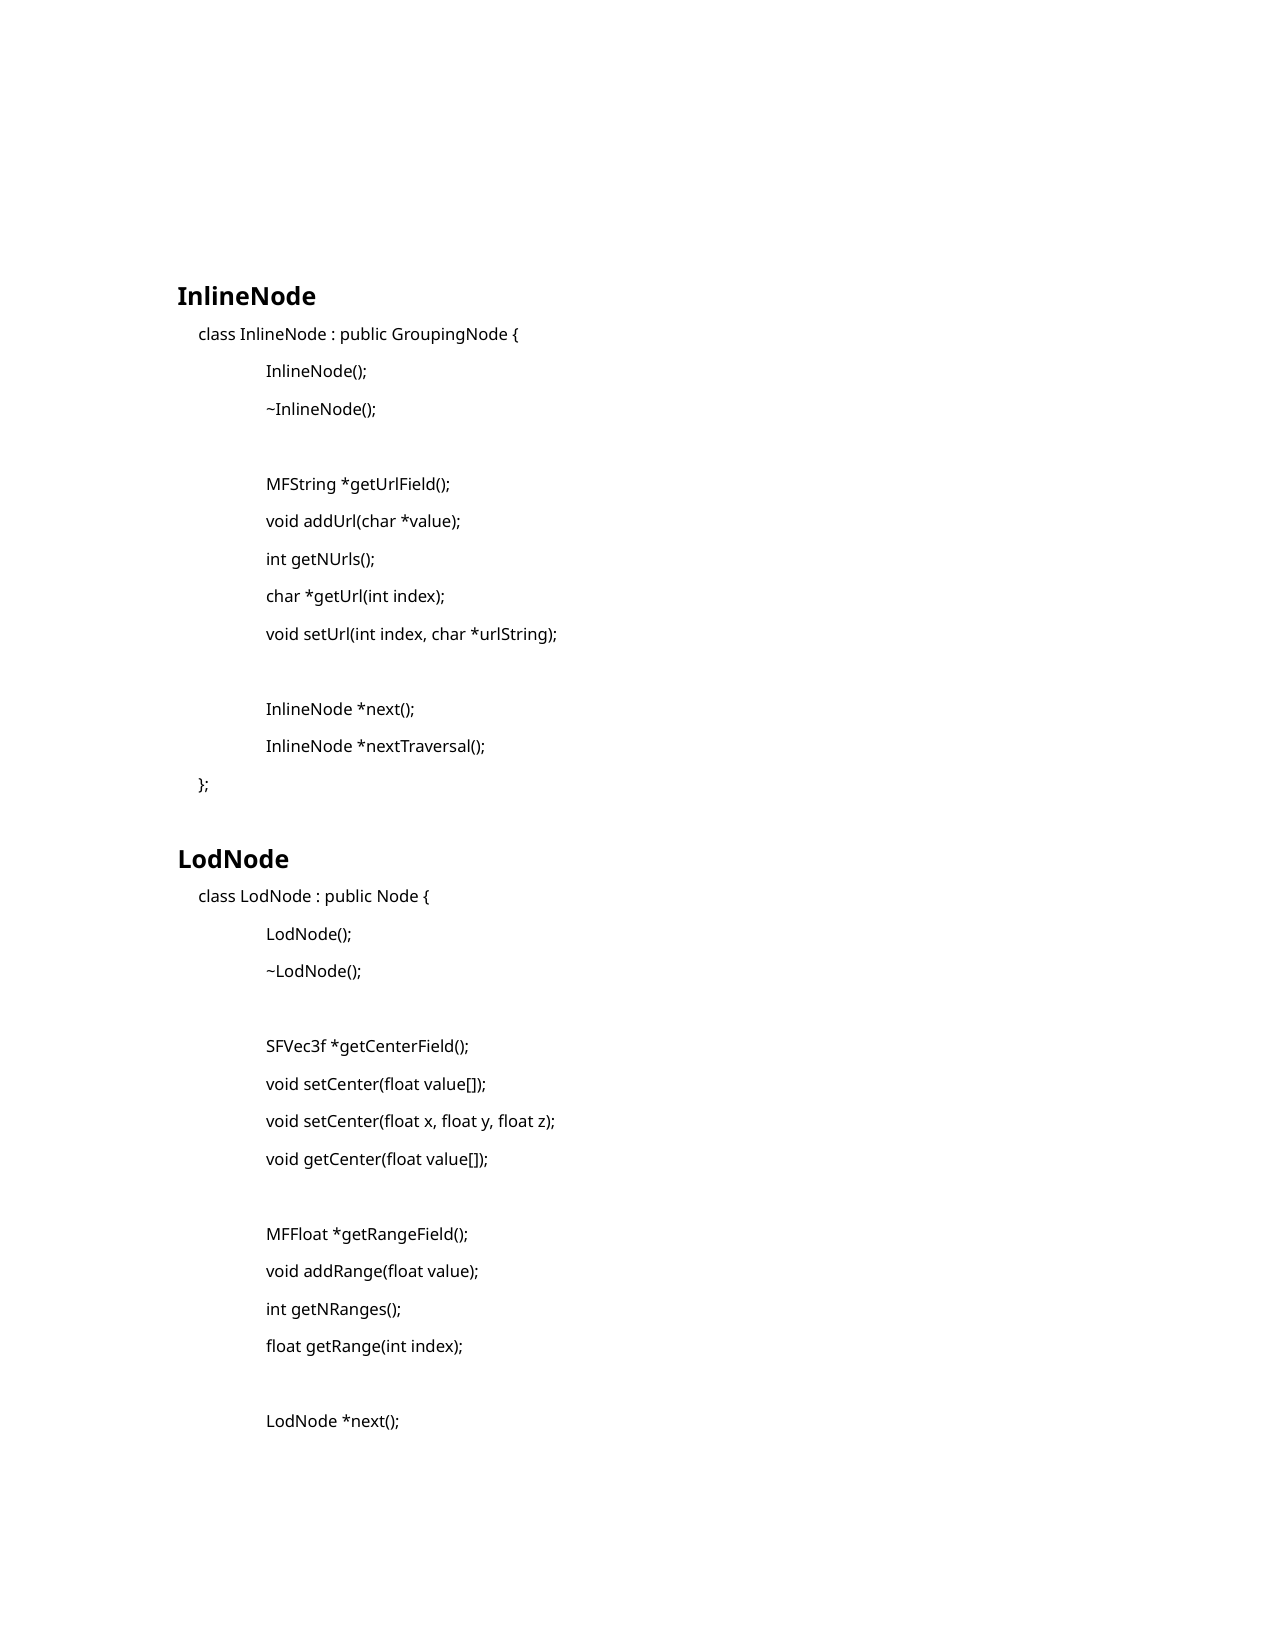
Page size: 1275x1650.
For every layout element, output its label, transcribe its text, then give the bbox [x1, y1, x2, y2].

text ~LodNode(); [198, 952, 1098, 990]
text int getNUrls(); [198, 540, 1098, 577]
text InlineNode(); [198, 352, 1098, 390]
text MFString *getUrlField(); [198, 465, 1098, 502]
text void addUrl(char *value); [198, 502, 1098, 540]
subtitle LodNode [177, 840, 1098, 877]
text class LodNode : public Node { [198, 877, 1098, 915]
text ~InlineNode(); [198, 390, 1098, 427]
text void setCenter(float value[]); [198, 1065, 1098, 1102]
text LodNode *next(); [198, 1402, 1098, 1440]
text InlineNode *nextTraversal(); [198, 727, 1098, 765]
text char *getUrl(int index); [198, 577, 1098, 615]
text class InlineNode : public GroupingNode { [198, 315, 1098, 352]
text MFFloat *getRangeField(); [198, 1215, 1098, 1252]
text LodNode(); [198, 915, 1098, 952]
text void setCenter(float x, float y, float z); [198, 1102, 1098, 1140]
text InlineNode *next(); [198, 690, 1098, 727]
text void setUrl(int index, char *urlString); [198, 615, 1098, 652]
text SFVec3f *getCenterField(); [198, 1027, 1098, 1065]
text float getRange(int index); [198, 1327, 1098, 1365]
text void getCenter(float value[]); [198, 1140, 1098, 1177]
text }; [198, 765, 1098, 802]
subtitle InlineNode [177, 277, 1098, 315]
text int getNRanges(); [198, 1290, 1098, 1327]
text void addRange(float value); [198, 1252, 1098, 1290]
